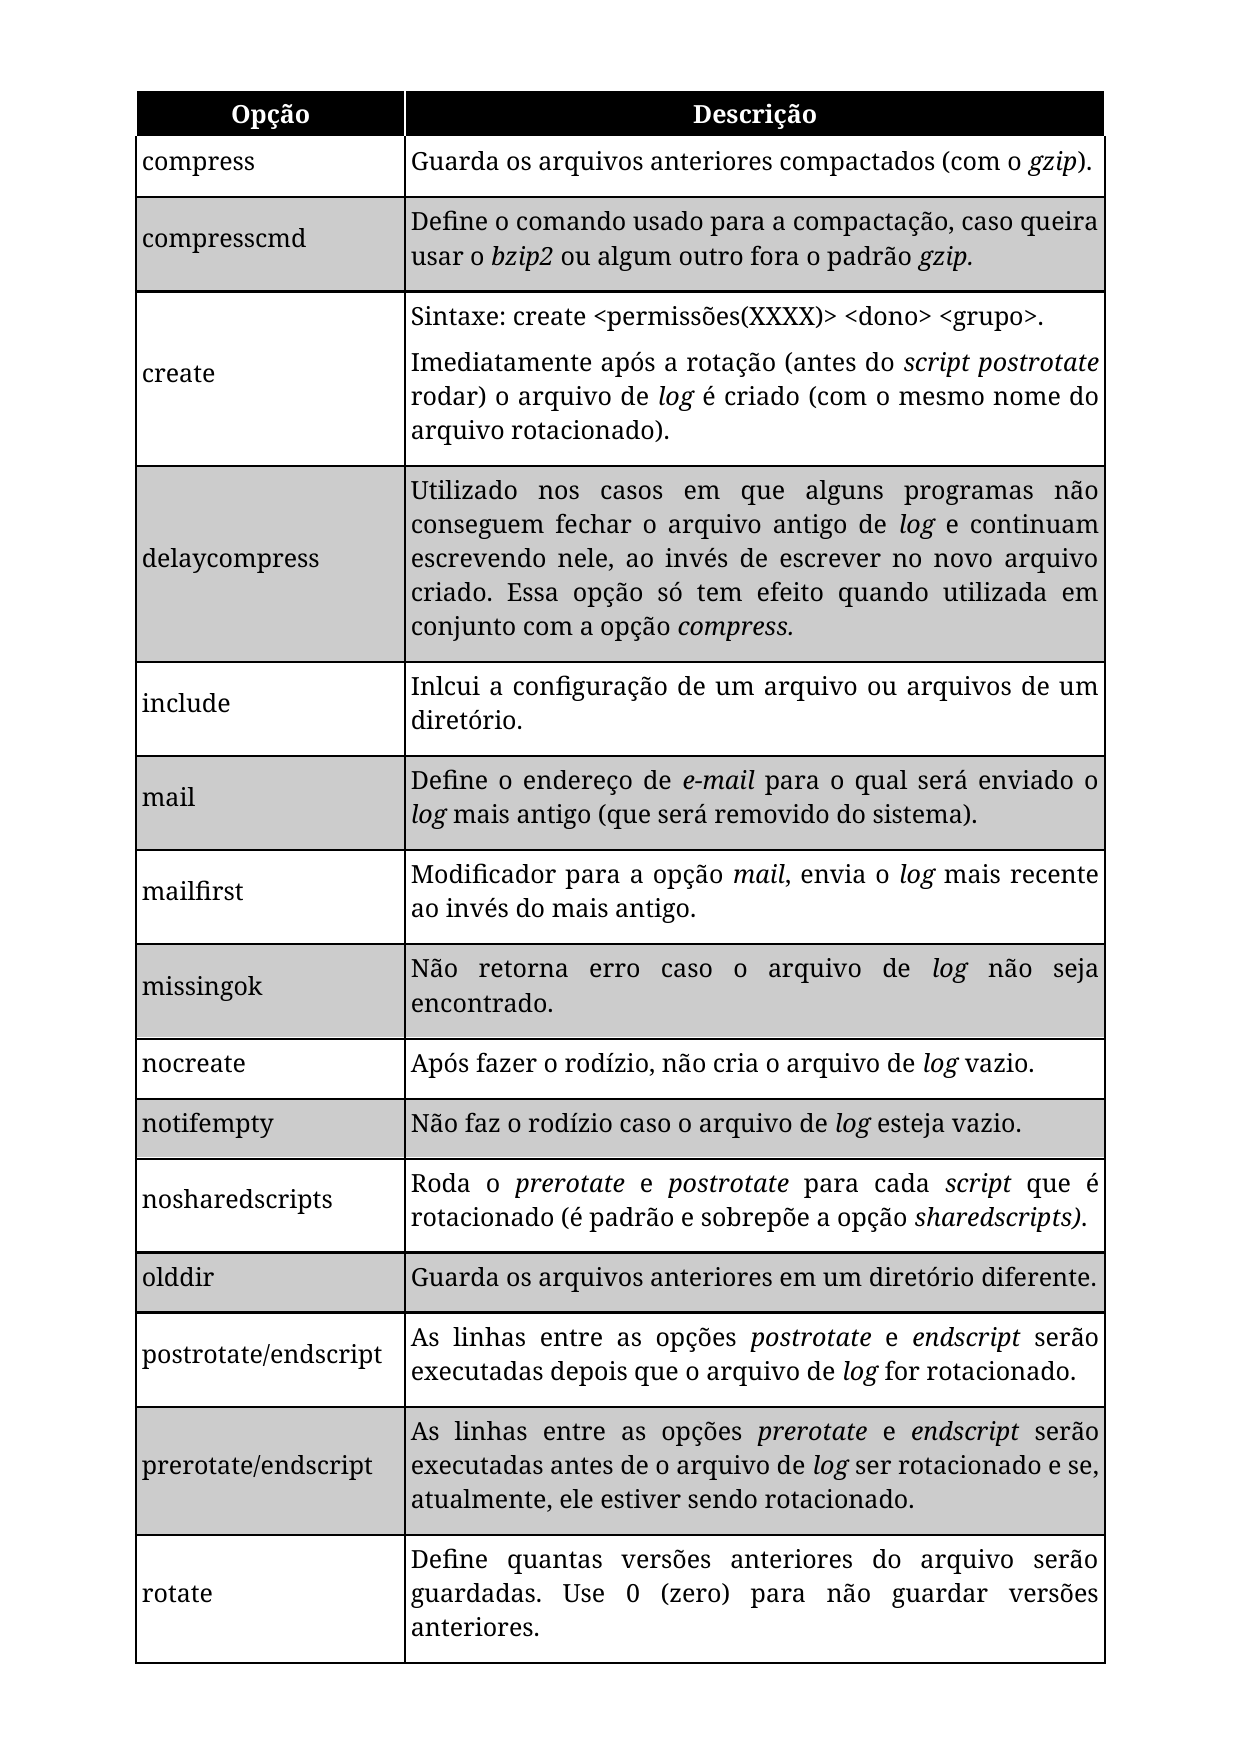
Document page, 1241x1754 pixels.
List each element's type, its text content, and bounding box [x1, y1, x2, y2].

table_cell Modificador para a opção mail, envia o log mais recente ao invés do mais antigo. [406, 851, 1104, 943]
table_cell Guarda os arquivos anteriores compactados (com o gzip). [406, 138, 1104, 196]
table_cell Define o comando usado para a compactação, caso queira usar o bzip2 ou algum outro fora o padrão gzip. [406, 198, 1104, 290]
table_cell missingok [137, 945, 404, 1037]
table_cell Inlcui a configuração de um arquivo ou arquivos de um diretório. [406, 663, 1104, 755]
table_cell nocreate [137, 1040, 404, 1097]
table_cell Guarda os arquivos anteriores em um diretório diferente. [406, 1254, 1104, 1311]
table_cell prerotate/endscript [137, 1408, 404, 1534]
table_cell mail [137, 757, 404, 849]
table_cell compress [137, 138, 404, 196]
table_cell rotate [137, 1536, 404, 1662]
table_cell notifempty [137, 1100, 404, 1157]
table_cell compresscmd [137, 198, 404, 290]
table_cell delaycompress [137, 467, 404, 661]
table_cell Não retorna erro caso o arquivo de log não seja encontrado. [406, 945, 1104, 1037]
table_cell include [137, 663, 404, 755]
table_cell Define quantas versões anteriores do arquivo serão guardadas. Use 0 (zero) para não guardar versões anteriores. [406, 1536, 1104, 1662]
table_header Descrição [406, 91, 1104, 136]
table_cell postrotate/endscript [137, 1314, 404, 1406]
table_cell As linhas entre as opções postrotate e endscript serão executadas depois que o arquivo de log for rotacionado. [406, 1314, 1104, 1406]
table_cell Utilizado nos casos em que alguns programas não conseguem fechar o arquivo antigo de log e continuam escrevendo nele, ao invés de escrever no novo arquivo criado. Essa opção só tem efeito quando utilizada em conjunto com a opção compress. [406, 467, 1104, 661]
table_cell Define o endereço de e-mail para o qual será enviado o log mais antigo (que será removido do sistema). [406, 757, 1104, 849]
table_cell mailfirst [137, 851, 404, 943]
table_cell Não faz o rodízio caso o arquivo de log esteja vazio. [406, 1100, 1104, 1157]
table_cell olddir [137, 1254, 404, 1311]
table_cell Sintaxe: create <permissões(XXXX)> <dono> <grupo>. Imediatamente após a rotação (antes do script postrotate rodar) o arquivo de log é criado (com o mesmo nome do arquivo rotacionado). [406, 293, 1104, 465]
table_cell Após fazer o rodízio, não cria o arquivo de log vazio. [406, 1040, 1104, 1097]
table_cell As linhas entre as opções prerotate e endscript serão executadas antes de o arquivo de log ser rotacionado e se, atualmente, ele estiver sendo rotacionado. [406, 1408, 1104, 1534]
table_header Opção [137, 91, 404, 136]
table_cell create [137, 293, 404, 465]
table_cell Roda o prerotate e postrotate para cada script que é rotacionado (é padrão e sobrepõe a opção sharedscripts). [406, 1160, 1104, 1251]
table_cell nosharedscripts [137, 1160, 404, 1251]
